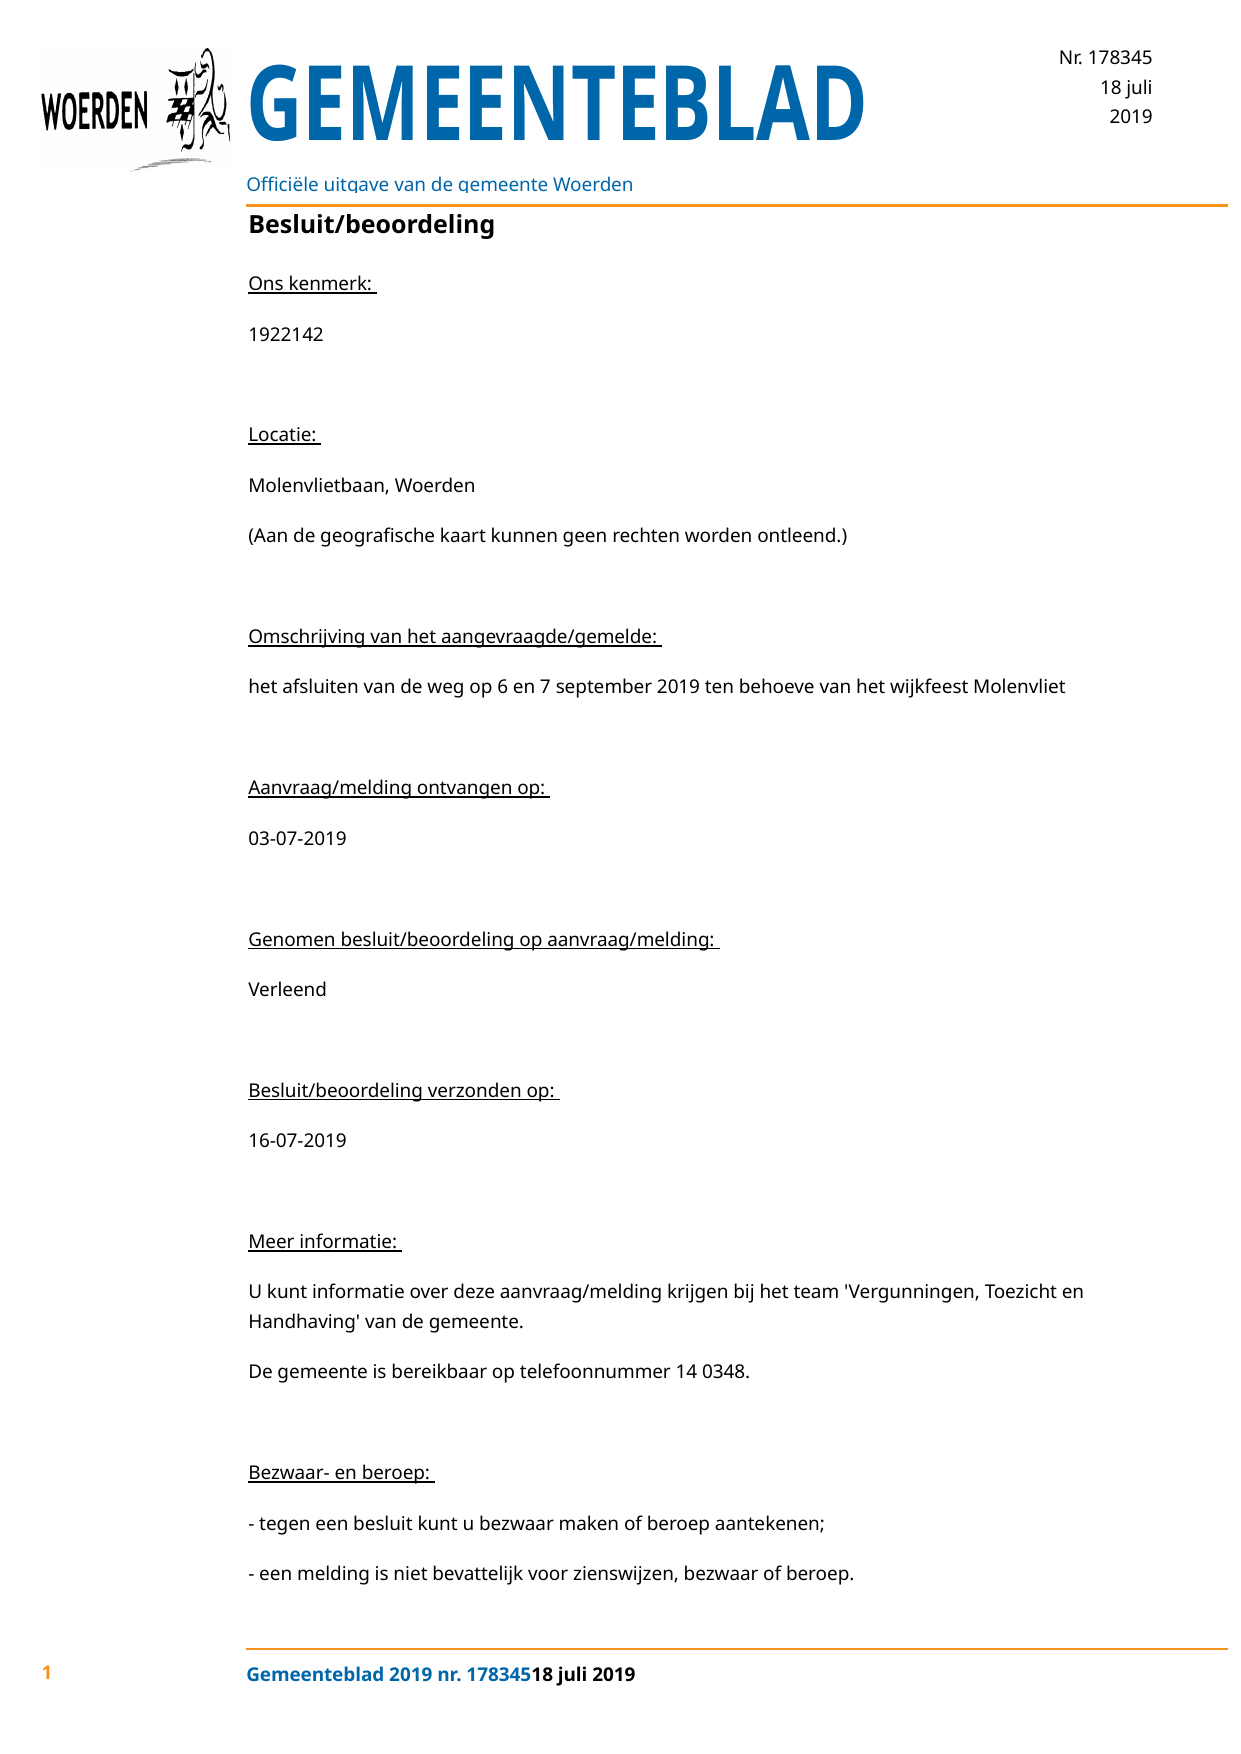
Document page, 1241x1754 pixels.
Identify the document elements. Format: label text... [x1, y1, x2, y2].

text 16-07-2019 [248, 1127, 1152, 1153]
text Ons kenmerk: [248, 270, 1152, 296]
text het afsluiten van de weg op 6 en 7 september 2019 ten behoeve van het wijkfeest Molenvliet [248, 674, 1152, 699]
text Besluit/beoordeling [248, 207, 1152, 241]
text Omschrijving van het aangevraagde/gemelde: [248, 623, 1152, 649]
text De gemeente is bereikbaar op telefoonnummer 14 0348. [248, 1359, 1152, 1384]
text (Aan de geografische kaart kunnen geen rechten worden ontleend.) [248, 522, 1152, 548]
text Meer informatie: [248, 1228, 1152, 1254]
text - een melding is niet bevattelijk voor zienswijzen, bezwaar of beroep. [248, 1560, 1152, 1586]
text - tegen een besluit kunt u bezwaar maken of beroep aantekenen; [248, 1510, 1152, 1536]
text Bezwaar- en beroep: [248, 1459, 1152, 1485]
text 1922142 [248, 321, 1152, 346]
text Verleend [248, 976, 1152, 1002]
text Genomen besluit/beoordeling op aanvraag/melding: [248, 926, 1152, 951]
picture [41, 47, 231, 172]
text Aanvraag/melding ontvangen op: [248, 774, 1152, 800]
text Molenvlietbaan, Woerden [248, 472, 1152, 498]
text 03-07-2019 [248, 825, 1152, 851]
text U kunt informatie over deze aanvraag/melding krijgen bij het team 'Vergunningen, Toezicht en Handhaving' van de gemeente. [248, 1279, 1152, 1334]
text Locatie: [248, 422, 1152, 447]
text Besluit/beoordeling verzonden op: [248, 1077, 1152, 1103]
